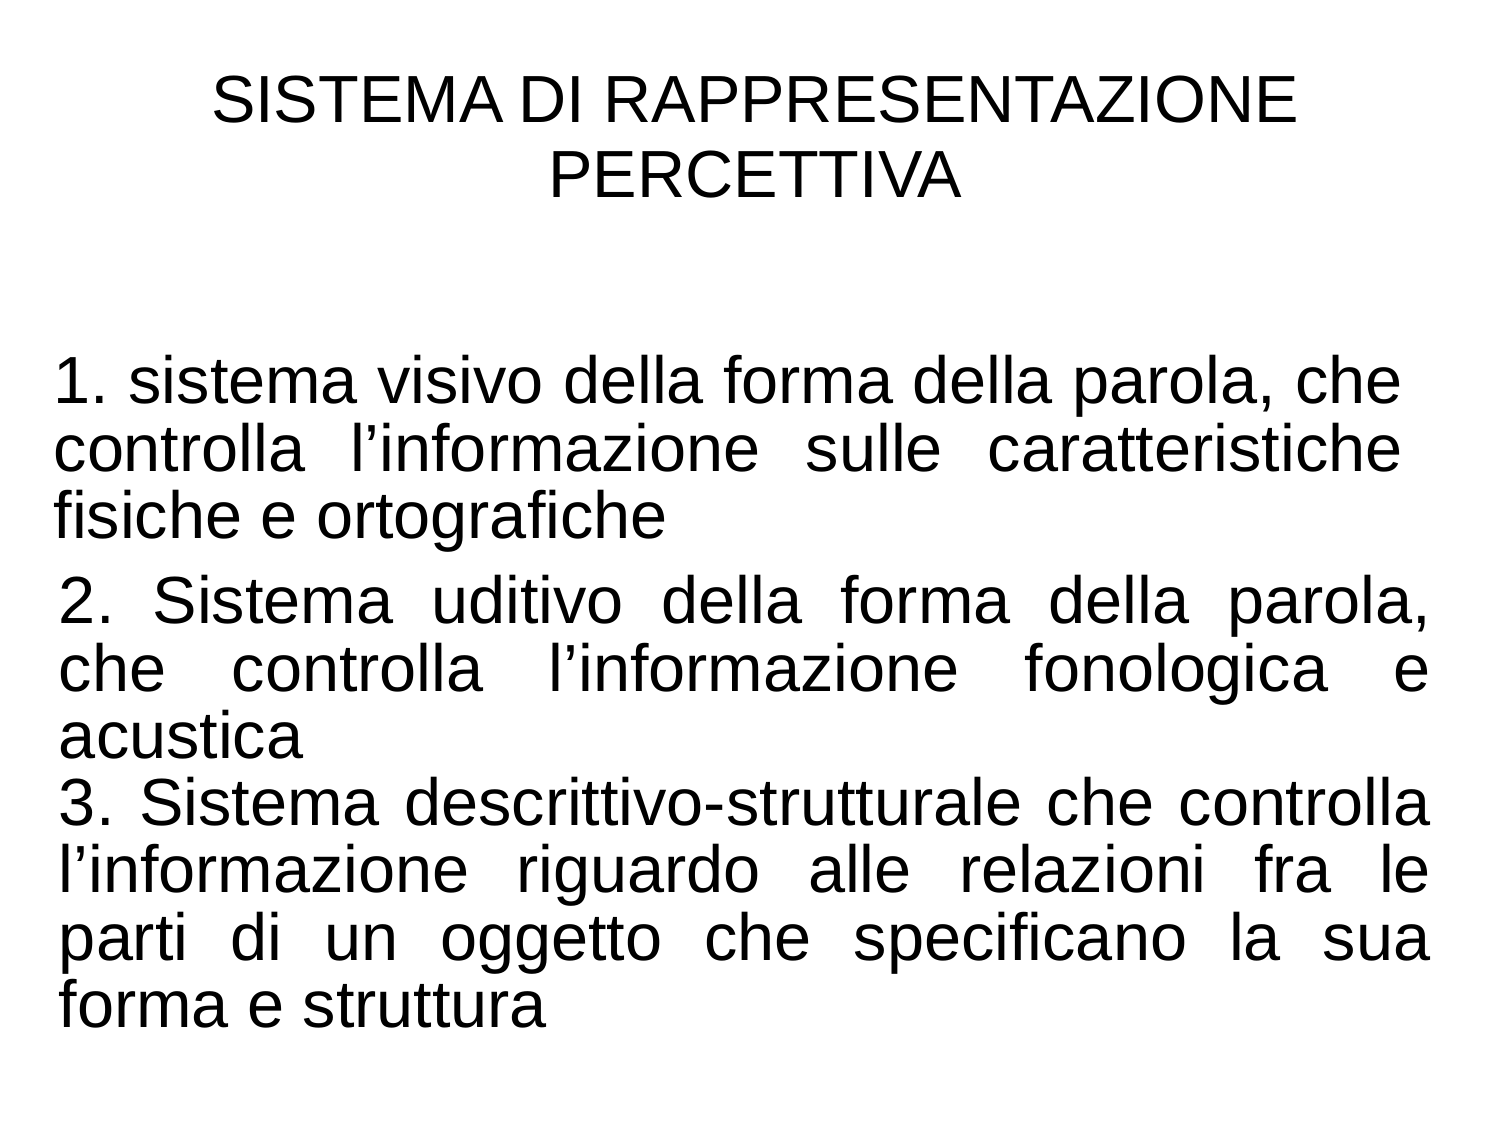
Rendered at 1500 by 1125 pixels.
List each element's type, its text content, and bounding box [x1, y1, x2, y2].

text_box 2. Sistema uditivo della forma della parola, che controlla l’informazione fonologica e acustica 3. Sistema descrittivo-strutturale che controlla l’informazione riguardo alle relazioni fra le parti di un oggetto che specificano la sua forma e struttura [0, 562, 1447, 1125]
title SISTEMA DI RAPPRESENTAZIONE PERCETTIVA [80, 62, 1431, 287]
list 1. sistema visivo della forma della parola, che controlla l’informazione sulle caratteristiche fisiche e ortografiche [53, 248, 1404, 562]
